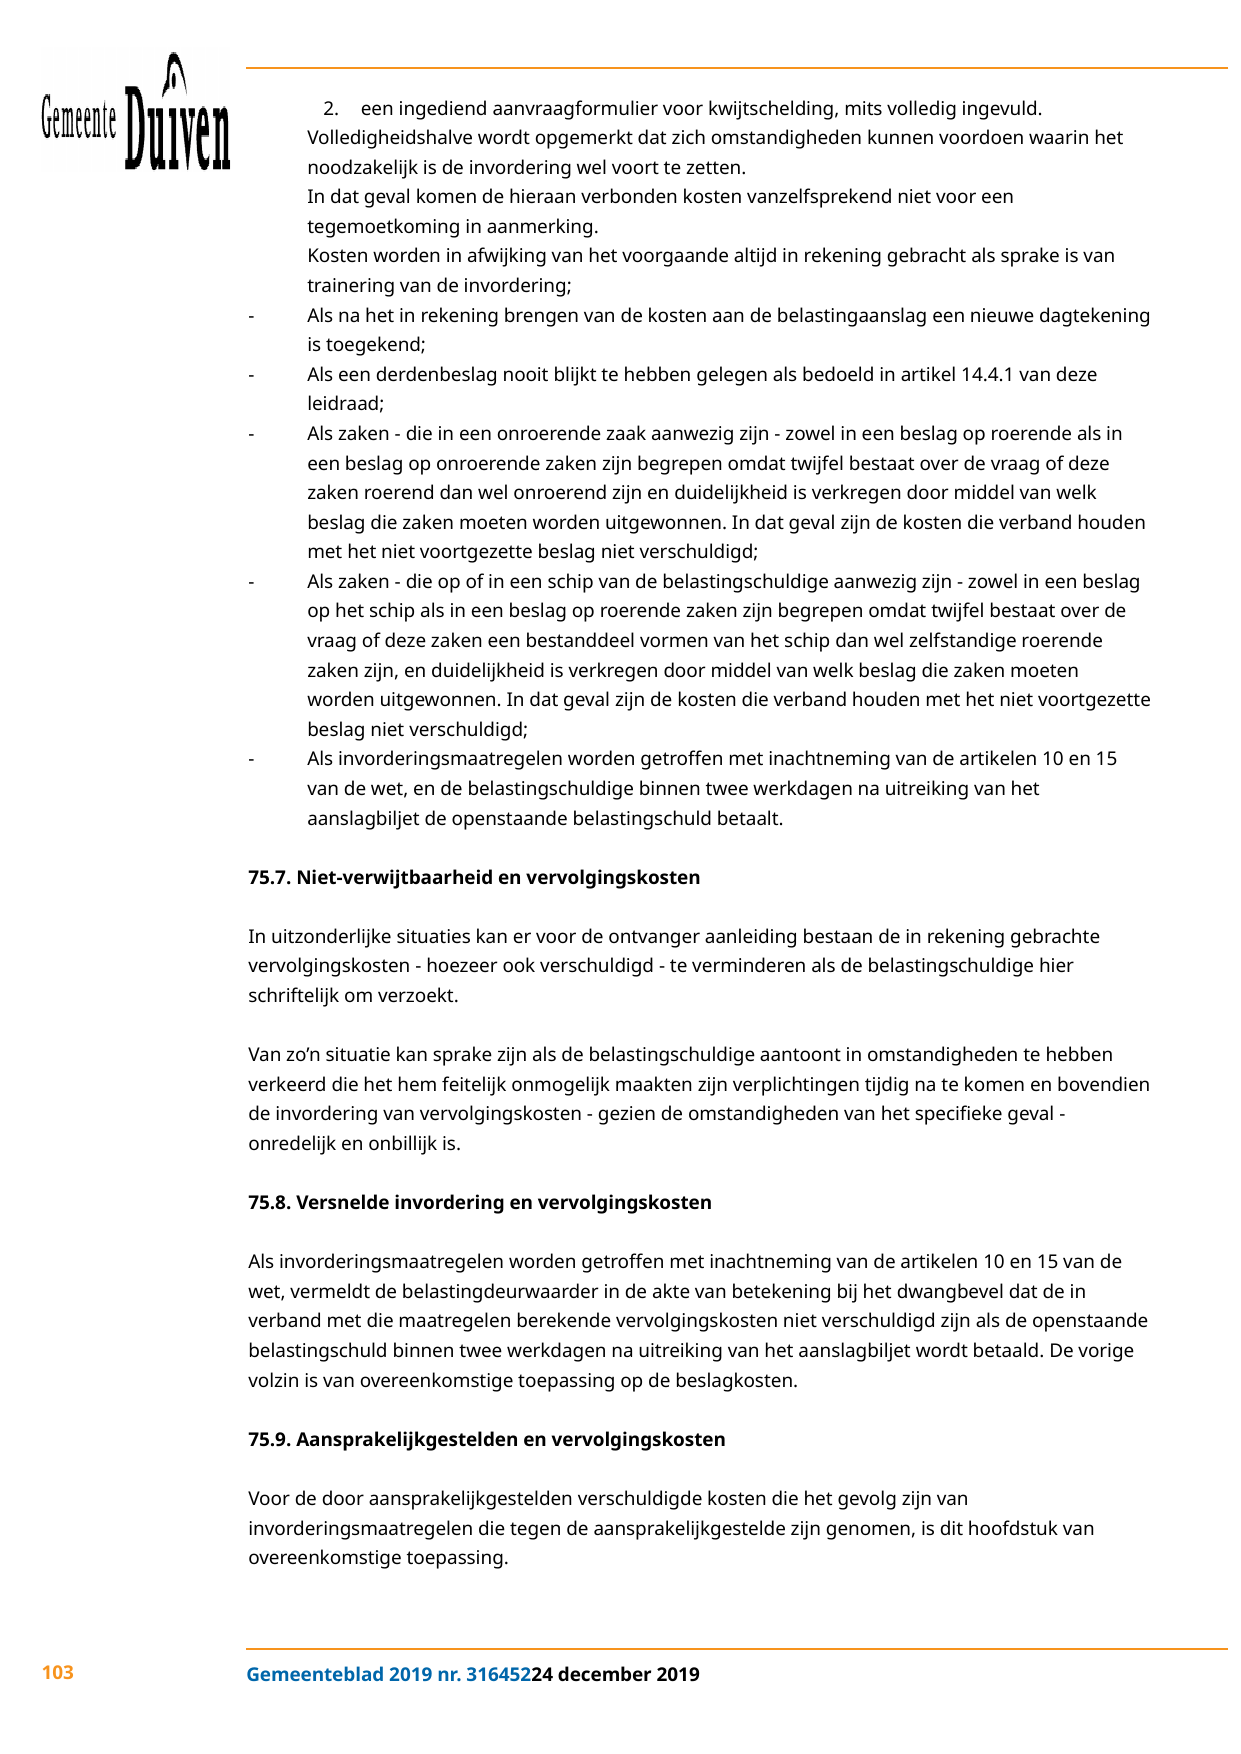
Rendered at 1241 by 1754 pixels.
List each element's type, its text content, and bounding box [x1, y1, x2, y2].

text Als invorderingsmaatregelen worden getroffen met inachtneming van de artikelen 10 en 15 van de wet, vermeldt de belastingdeurwaarder in de akte van betekening bij het dwangbevel dat de in verband met die maatregelen berekende vervolgingskosten niet verschuldigd zijn als de openstaande belastingschuld binnen twee werkdagen na uitreiking van het aanslagbiljet wordt betaald. De vorige volzin is van overeenkomstige toepassing op de beslagkosten. [248, 1248, 1152, 1393]
text 75.9. Aansprakelijkgestelden en vervolgingskosten [248, 1426, 1152, 1452]
list Kosten worden in afwijking van het voorgaande altijd in rekening gebracht als sprake is van trainering van de invordering; [248, 243, 1152, 298]
text Voor de door aansprakelijkgestelden verschuldigde kosten die het gevolg zijn van invorderingsmaatregelen die tegen de aansprakelijkgestelde zijn genomen, is dit hoofdstuk van overeenkomstige toepassing. [248, 1485, 1152, 1570]
picture [41, 47, 231, 172]
list een ingediend aanvraagformulier voor kwijtschelding, mits volledig ingevuld. [323, 95, 1152, 121]
list Volledigheidshalve wordt opgemerkt dat zich omstandigheden kunnen voordoen waarin het noodzakelijk is de invordering wel voort te zetten. [248, 124, 1152, 180]
text 75.7. Niet-verwijtbaarheid en vervolgingskosten [248, 864, 1152, 890]
list In dat geval komen de hieraan verbonden kosten vanzelfsprekend niet voor een tegemoetkoming in aanmerking. [248, 183, 1152, 239]
list Als invorderingsmaatregelen worden getroffen met inachtneming van de artikelen 10 en 15 van de wet, en de belastingschuldige binnen twee werkdagen na uitreiking van het aanslagbiljet de openstaande belastingschuld betaalt. [248, 746, 1152, 831]
list Als een derdenbeslag nooit blijkt te hebben gelegen als bedoeld in artikel 14.4.1 van deze leidraad; [248, 361, 1152, 416]
list Als na het in rekening brengen van de kosten aan de belastingaanslag een nieuwe dagtekening is toegekend; [248, 302, 1152, 357]
text In uitzonderlijke situaties kan er voor de ontvanger aanleiding bestaan de in rekening gebrachte vervolgingskosten - hoezeer ook verschuldigd - te verminderen als de belastingschuldige hier schriftelijk om verzoekt. [248, 923, 1152, 1008]
list Als zaken - die op of in een schip van de belastingschuldige aanwezig zijn - zowel in een beslag op het schip als in een beslag op roerende zaken zijn begrepen omdat twijfel bestaat over de vraag of deze zaken een bestanddeel vormen van het schip dan wel zelfstandige roerende zaken zijn, en duidelijkheid is verkregen door middel van welk beslag die zaken moeten worden uitgewonnen. In dat geval zijn de kosten die verband houden met het niet voortgezette beslag niet verschuldigd; [248, 568, 1152, 742]
list Als zaken - die in een onroerende zaak aanwezig zijn - zowel in een beslag op roerende als in een beslag op onroerende zaken zijn begrepen omdat twijfel bestaat over de vraag of deze zaken roerend dan wel onroerend zijn en duidelijkheid is verkregen door middel van welk beslag die zaken moeten worden uitgewonnen. In dat geval zijn de kosten die verband houden met het niet voortgezette beslag niet verschuldigd; [248, 420, 1152, 564]
text Van zo’n situatie kan sprake zijn als de belastingschuldige aantoont in omstandigheden te hebben verkeerd die het hem feitelijk onmogelijk maakten zijn verplichtingen tijdig na te komen en bovendien de invordering van vervolgingskosten - gezien de omstandigheden van het specifieke geval - onredelijk en onbillijk is. [248, 1041, 1152, 1156]
text 75.8. Versnelde invordering en vervolgingskosten [248, 1189, 1152, 1215]
